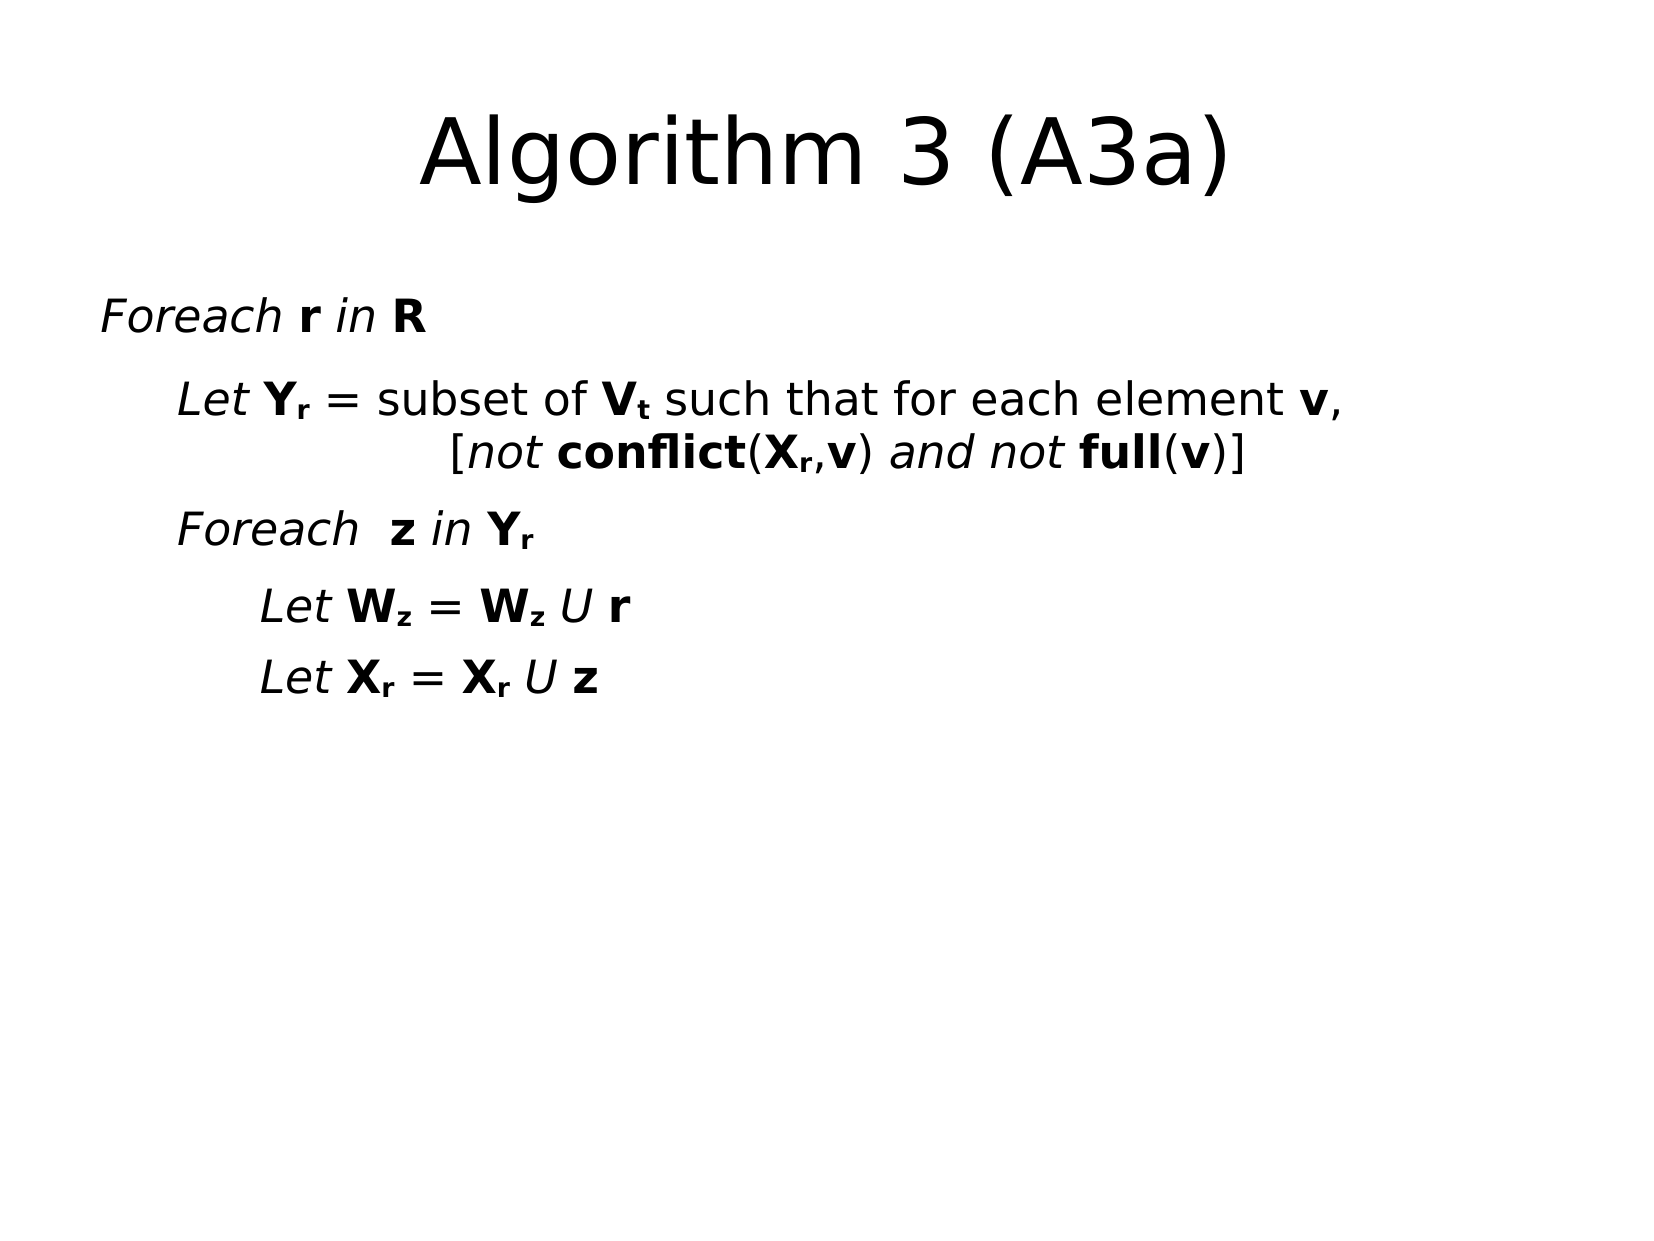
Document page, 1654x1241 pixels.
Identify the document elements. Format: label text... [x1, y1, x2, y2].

list Foreach r in R Let Yr = subset of Vt such that for each element v, [not conflict(Xr,v) and not full(v)] Foreach z in Yr Let Wz = Wz U r Let Xr = Xr U z [82, 290, 1571, 1094]
title Algorithm 3 (A3a) [82, 49, 1571, 257]
